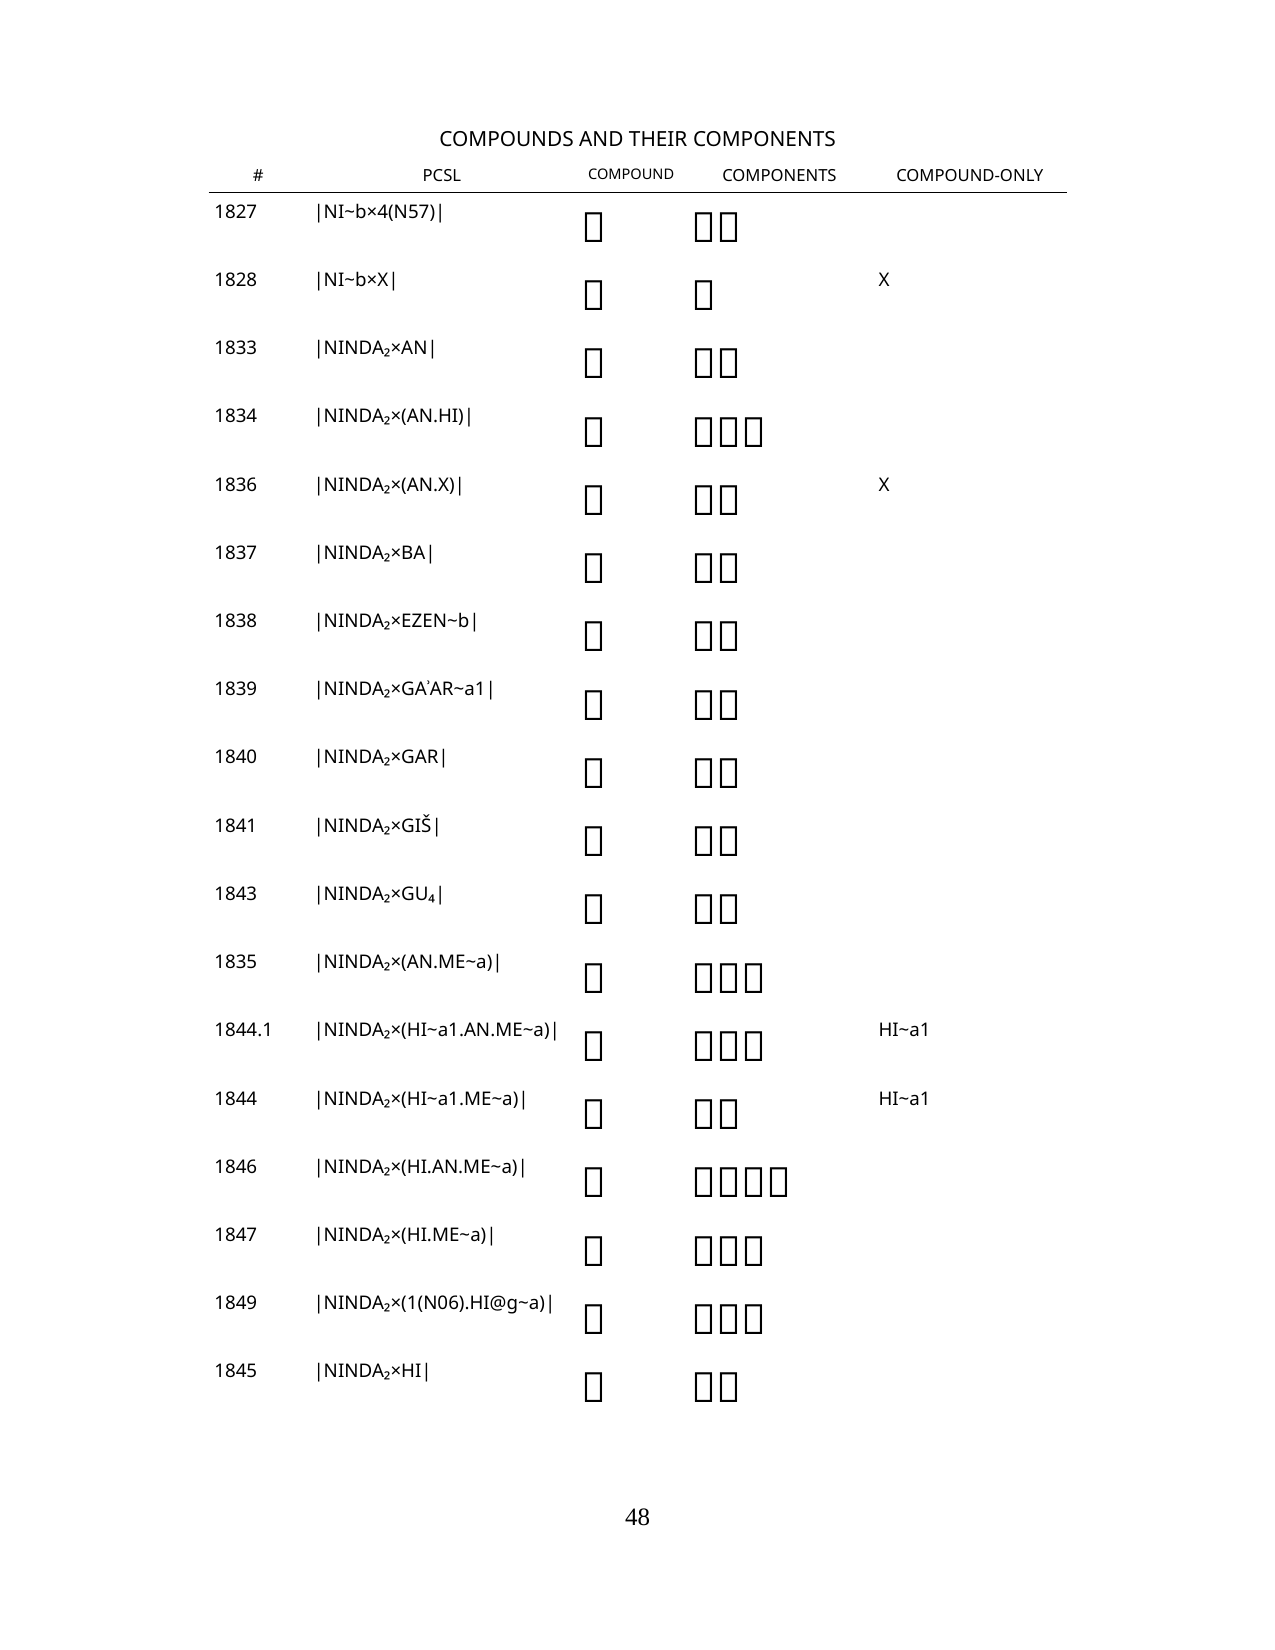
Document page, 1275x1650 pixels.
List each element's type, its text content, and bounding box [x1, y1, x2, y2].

table_cell 𒥰𒟢 [686, 670, 872, 738]
table_cell |NINDA₂×GAR| [308, 738, 576, 806]
table_cell |NINDA₂×(HI~a1.AN.ME~a)| [308, 1011, 576, 1079]
table_cell 𒥰𒠵 [686, 875, 872, 943]
table_cell 𒶾 [576, 875, 686, 943]
table_cell COMPONENTS [686, 158, 872, 192]
table_cell 1839 [209, 670, 308, 738]
table_cell 𒶴 [576, 329, 686, 397]
table_cell 𒥰𒡕𒤒 [686, 1216, 872, 1284]
table_cell [873, 397, 1067, 465]
table_cell |NINDA₂×(AN.ME~a)| [308, 943, 576, 1011]
table_cell 𒥰𒜏𒤒 [686, 943, 872, 1011]
table_cell HI~a1 [873, 1011, 1067, 1079]
table_cell 1838 [209, 602, 308, 670]
table_cell 𒥰𒟎 [686, 602, 872, 670]
table_cell 𒥦 [686, 260, 872, 329]
table_cell COMPOUND-ONLY [873, 158, 1067, 192]
table_cell 𒶻 [576, 738, 686, 806]
table_cell [873, 806, 1067, 874]
table_cell 𒥰𒜣 [686, 533, 872, 602]
table_cell 𒶮 [576, 193, 686, 260]
table_cell [873, 533, 1067, 602]
table_cell [873, 943, 1067, 1011]
table_cell [873, 602, 1067, 670]
table_cell [873, 1148, 1067, 1216]
table_cell X [873, 465, 1067, 533]
table_cell 𒥰𒜏𒤒 [686, 1011, 872, 1079]
table_cell 1827 [209, 193, 308, 260]
table_cell |NINDA₂×AN| [308, 329, 576, 397]
table_cell |NINDA₂×BA| [308, 533, 576, 602]
table_cell 1845 [209, 1352, 308, 1420]
table_cell 𒶼 [576, 806, 686, 874]
table_cell COMPOUND [576, 158, 686, 192]
table_cell 𒥰𒡕𒜏𒤒 [686, 1148, 872, 1216]
table_cell 1844 [209, 1079, 308, 1147]
table_cell [873, 1352, 1067, 1420]
table_cell 𒥰𒤒 [686, 1079, 872, 1147]
table_cell [873, 875, 1067, 943]
table_cell 𒶶 [576, 943, 686, 1011]
table_cell 1828 [209, 260, 308, 329]
table_cell |NINDA₂×(AN.HI)| [308, 397, 576, 465]
table_cell 𒷃 [576, 1352, 686, 1420]
table_cell 𒥰𒖈𒡖 [686, 1284, 872, 1352]
table_cell 1847 [209, 1216, 308, 1284]
table_cell [873, 193, 1067, 260]
table_cell |NINDA₂×(AN.X)| [308, 465, 576, 533]
table_cell |NI~b×X| [308, 260, 576, 329]
table_cell 𒷇 [576, 1284, 686, 1352]
table_cell |NINDA₂×EZEN~b| [308, 602, 576, 670]
table_cell [873, 1284, 1067, 1352]
table_cell 𒥰𒡕 [686, 1352, 872, 1420]
table_cell X [873, 260, 1067, 329]
table_cell 𒷀 [576, 1011, 686, 1079]
table_cell 1841 [209, 806, 308, 874]
table_cell |NINDA₂×GU₄| [308, 875, 576, 943]
table_cell 𒶷 [576, 465, 686, 533]
table_cell [873, 1216, 1067, 1284]
table_cell 1837 [209, 533, 308, 602]
table_cell PCSL [308, 158, 576, 192]
table_cell 1834 [209, 397, 308, 465]
table_cell |NINDA₂×GAʾAR~a1| [308, 670, 576, 738]
table_cell 1846 [209, 1148, 308, 1216]
table_cell 𒥰𒜏 [686, 329, 872, 397]
table_cell 1844.1 [209, 1011, 308, 1079]
table_cell 1833 [209, 329, 308, 397]
table_cell 𒥰𒟷 [686, 738, 872, 806]
table_cell |NINDA₂×(HI.ME~a)| [308, 1216, 576, 1284]
table_cell 𒥦𒙧 [686, 193, 872, 260]
table_cell HI~a1 [873, 1079, 1067, 1147]
table_cell 𒶯 [576, 260, 686, 329]
table_cell 𒥰𒜏 [686, 465, 872, 533]
table_cell 𒥰𒠤 [686, 806, 872, 874]
table_cell |NINDA₂×(HI~a1.ME~a)| [308, 1079, 576, 1147]
table_cell 𒶿 [576, 1079, 686, 1147]
table_cell 1840 [209, 738, 308, 806]
table_cell 1836 [209, 465, 308, 533]
table_cell 1849 [209, 1284, 308, 1352]
table_cell |NI~b×4(N57)| [308, 193, 576, 260]
table_header COMPOUNDS AND THEIR COMPONENTS [209, 118, 1067, 158]
table_cell |NINDA₂×(HI.AN.ME~a)| [308, 1148, 576, 1216]
table_cell |NINDA₂×GIŠ| [308, 806, 576, 874]
table_cell 1835 [209, 943, 308, 1011]
table_cell [873, 329, 1067, 397]
table_cell |NINDA₂×(1(N06).HI@g~a)| [308, 1284, 576, 1352]
table_cell [873, 738, 1067, 806]
table_cell 𒶵 [576, 397, 686, 465]
table_cell 𒷅 [576, 1216, 686, 1284]
table_cell 𒥰𒜏𒡕 [686, 397, 872, 465]
table_cell # [209, 158, 308, 192]
table_cell [873, 670, 1067, 738]
table_cell |NINDA₂×HI| [308, 1352, 576, 1420]
table_cell 𒷄 [576, 1148, 686, 1216]
table_cell 𒶹 [576, 602, 686, 670]
table_cell 𒶺 [576, 670, 686, 738]
table_cell 1843 [209, 875, 308, 943]
table_cell 𒶸 [576, 533, 686, 602]
